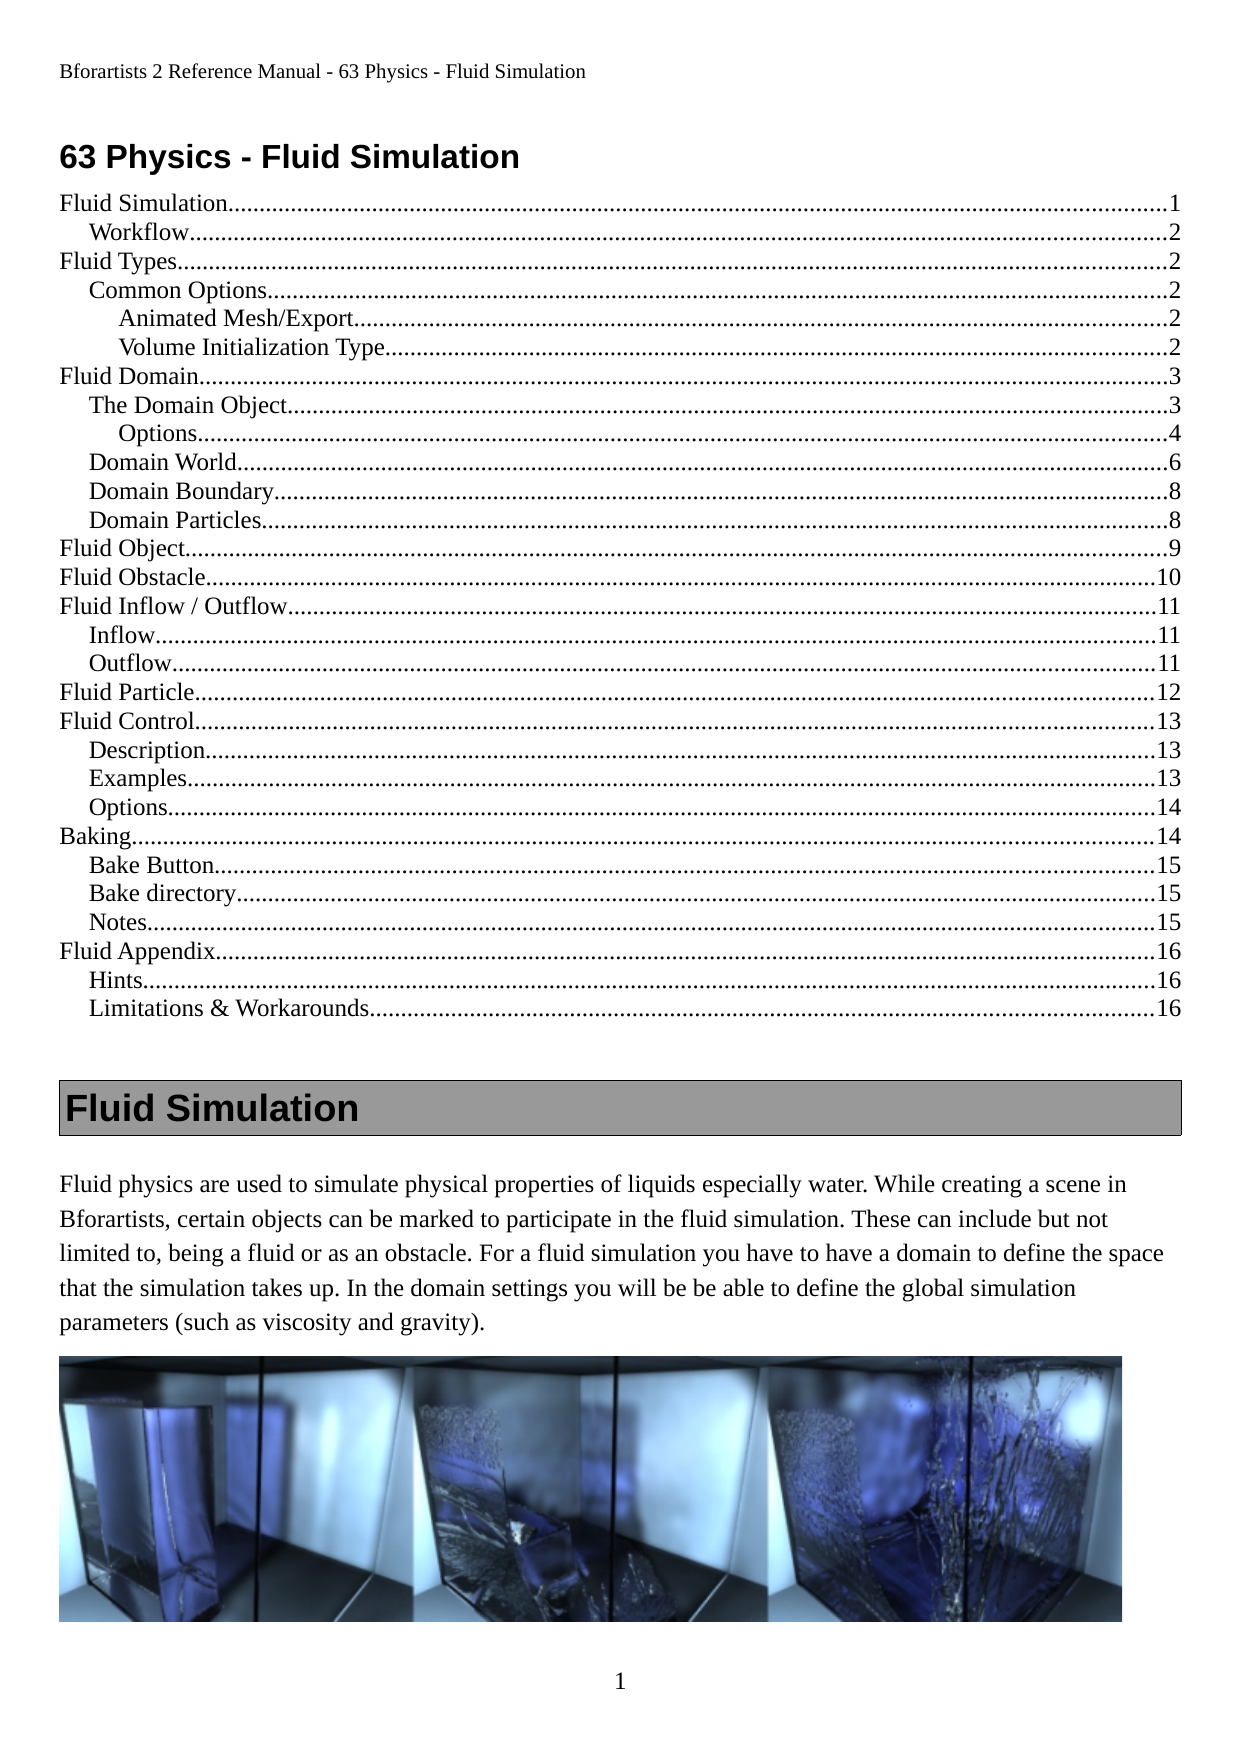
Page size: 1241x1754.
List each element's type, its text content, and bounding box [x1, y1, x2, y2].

text Fluid Simulation 1 [59, 188, 1181, 217]
text Fluid Object 9 [59, 533, 1181, 562]
table_header Fluid Simulation [60, 1081, 1181, 1135]
text Fluid Appendix 16 [59, 936, 1181, 965]
text Fluid physics are used to simulate physical properties of liquids especially water. While creating a scene in Bforartists, certain objects can be marked to participate in the fluid simulation. These can include but not limited to, being a fluid or as an obstacle. For a fluid simulation you have to have a domain to define the space that the simulation takes up. In the domain settings you will be be able to define the global simulation parameters (such as viscosity and gravity). [59, 1169, 1181, 1336]
text Examples 13 [88, 763, 1181, 792]
text Inflow 11 [88, 620, 1181, 648]
text Fluid Control 13 [59, 706, 1181, 735]
text Workflow 2 [88, 217, 1181, 246]
text Fluid Particle 12 [59, 677, 1181, 706]
text Fluid Domain 3 [59, 361, 1181, 390]
text Description 13 [88, 735, 1181, 763]
text Hints 16 [88, 965, 1181, 993]
text Domain Particles 8 [88, 505, 1181, 533]
text Options 4 [118, 418, 1181, 447]
text Common Options 2 [88, 275, 1181, 303]
text Notes 15 [88, 907, 1181, 936]
text Volume Initialization Type 2 [118, 332, 1181, 361]
text Fluid Inflow / Outflow 11 [59, 591, 1181, 620]
subtitle 63 Physics - Fluid Simulation [59, 138, 1181, 176]
text Baking 14 [59, 821, 1181, 850]
text Fluid Types 2 [59, 246, 1181, 275]
text Bake Button 15 [88, 850, 1181, 878]
text Limitations & Workarounds 16 [88, 993, 1181, 1022]
text Options 14 [88, 792, 1181, 821]
text Bake directory 15 [88, 878, 1181, 907]
text Domain World 6 [88, 447, 1181, 476]
text The Domain Object 3 [88, 390, 1181, 418]
text Animated Mesh/Export 2 [118, 303, 1181, 332]
text Domain Boundary 8 [88, 476, 1181, 505]
picture [59, 1356, 1123, 1622]
text Fluid Obstacle 10 [59, 562, 1181, 591]
text Outflow 11 [88, 648, 1181, 677]
